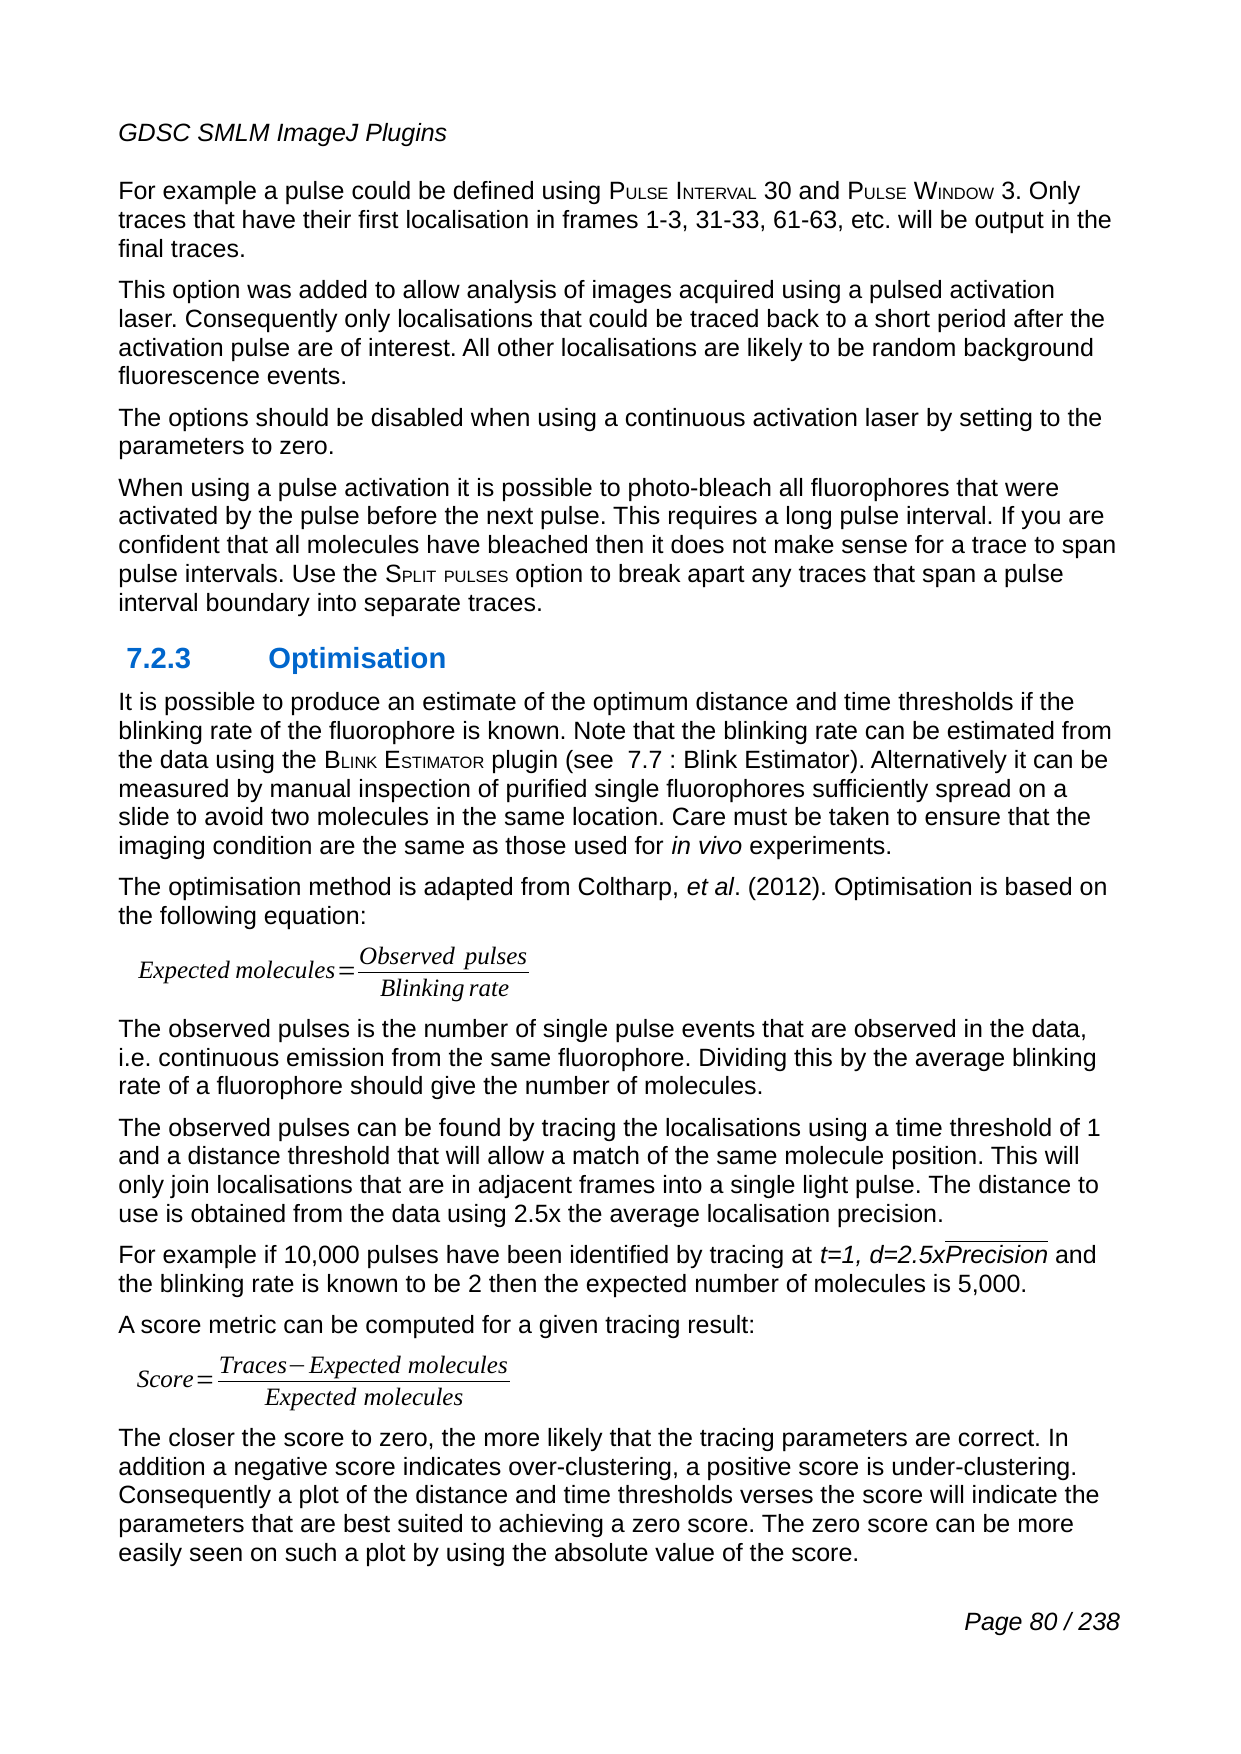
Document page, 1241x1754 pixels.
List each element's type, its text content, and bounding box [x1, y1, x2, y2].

subtitle Optimisation [118, 641, 1122, 675]
text The observed pulses is the number of single pulse events that are observed in the data, i.e. continuous emission from the same fluorophore. Dividing this by the average blinking rate of a fluorophore should give the number of molecules. [118, 1014, 1122, 1100]
text The optimisation method is adapted from Coltharp, et al. (2012). Optimisation is based on the following equation: [118, 872, 1122, 930]
text When using a pulse activation it is possible to photo-bleach all fluorophores that were activated by the pulse before the next pulse. This requires a long pulse interval. If you are confident that all molecules have bleached then it does not make sense for a trace to span pulse intervals. Use the Split pulses option to break apart any traces that span a pulse interval boundary into separate traces. [118, 473, 1122, 616]
text The closer the score to zero, the more likely that the tracing parameters are correct. In addition a negative score indicates over-clustering, a positive score is under-clustering. Consequently a plot of the distance and time thresholds verses the score will indicate the parameters that are best suited to achieving a zero score. The zero score can be more easily seen on such a plot by using the absolute value of the score. [118, 1423, 1122, 1567]
text A score metric can be computed for a given tracing result: [118, 1310, 1122, 1339]
text This option was added to allow analysis of images acquired using a pulsed activation laser. Consequently only localisations that could be traced back to a short period after the activation pulse are of interest. All other localisations are likely to be random background fluorescence events. [118, 275, 1122, 390]
text The observed pulses can be found by tracing the localisations using a time threshold of 1 and a distance threshold that will allow a match of the same molecule position. This will only join localisations that are in adjacent frames into a single light pulse. The distance to use is obtained from the data using 2.5x the average localisation precision. [118, 1113, 1122, 1228]
text For example if 10,000 pulses have been identified by tracing at t=1, d=2.5xPrecision and the blinking rate is known to be 2 then the expected number of molecules is 5,000. [118, 1240, 1122, 1298]
text It is possible to produce an estimate of the optimum distance and time thresholds if the blinking rate of the fluorophore is known. Note that the blinking rate can be estimated from the data using the Blink Estimator plugin (see 7.7: Blink Estimator). Alternatively it can be measured by manual inspection of purified single fluorophores sufficiently spread on a slide to avoid two molecules in the same location. Care must be taken to ensure that the imaging condition are the same as those used for in vivo experiments. [118, 687, 1122, 860]
text The options should be disabled when using a continuous activation laser by setting to the parameters to zero. [118, 403, 1122, 460]
text For example a pulse could be defined using Pulse Interval 30 and Pulse Window 3. Only traces that have their first localisation in frames 1-3, 31-33, 61-63, etc. will be output in the final traces. [118, 176, 1122, 263]
